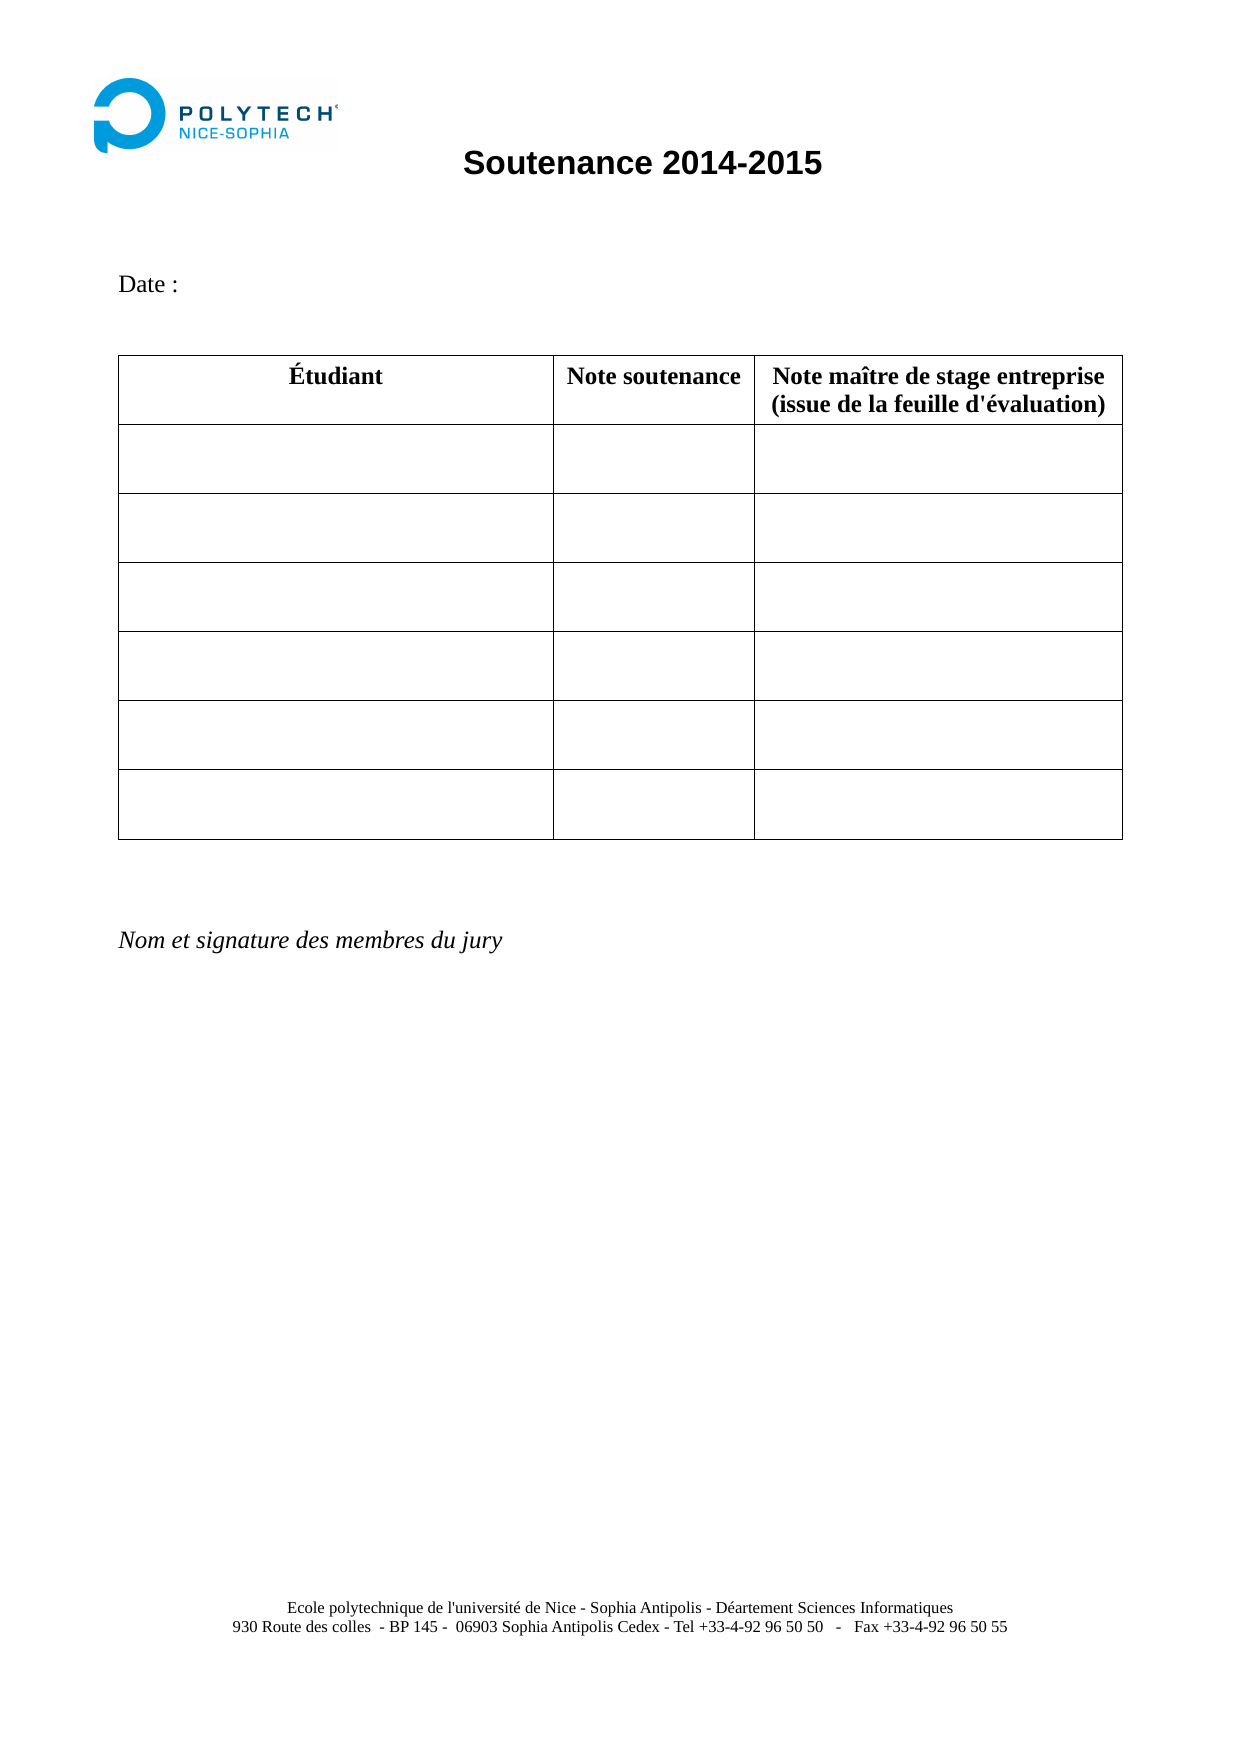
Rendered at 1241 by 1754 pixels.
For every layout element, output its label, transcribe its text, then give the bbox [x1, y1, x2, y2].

table_cell [119, 632, 553, 700]
table_cell [755, 563, 1122, 631]
table_cell [755, 632, 1122, 700]
table_cell [755, 494, 1122, 562]
picture [94, 78, 120, 102]
table_cell [119, 425, 553, 493]
text Date : [118, 269, 1122, 297]
table_cell [119, 563, 553, 631]
table_cell [554, 425, 754, 493]
table_cell [755, 425, 1122, 493]
table_cell [554, 770, 754, 838]
table_header Note maître de stage entreprise (issue de la feuille d'évaluation) [755, 356, 1122, 424]
picture [94, 146, 100, 153]
table_cell [755, 770, 1122, 838]
picture [108, 78, 338, 153]
table_header Note soutenance [554, 356, 754, 424]
table_cell [554, 632, 754, 700]
picture [94, 93, 151, 134]
table_cell [119, 770, 553, 838]
table_cell [554, 494, 754, 562]
table_cell [119, 701, 553, 769]
table_cell [119, 494, 553, 562]
table_cell [554, 563, 754, 631]
table_cell [554, 701, 754, 769]
table_header Étudiant [119, 356, 553, 424]
table_cell [755, 701, 1122, 769]
text Nom et signature des membres du jury [118, 925, 1122, 953]
